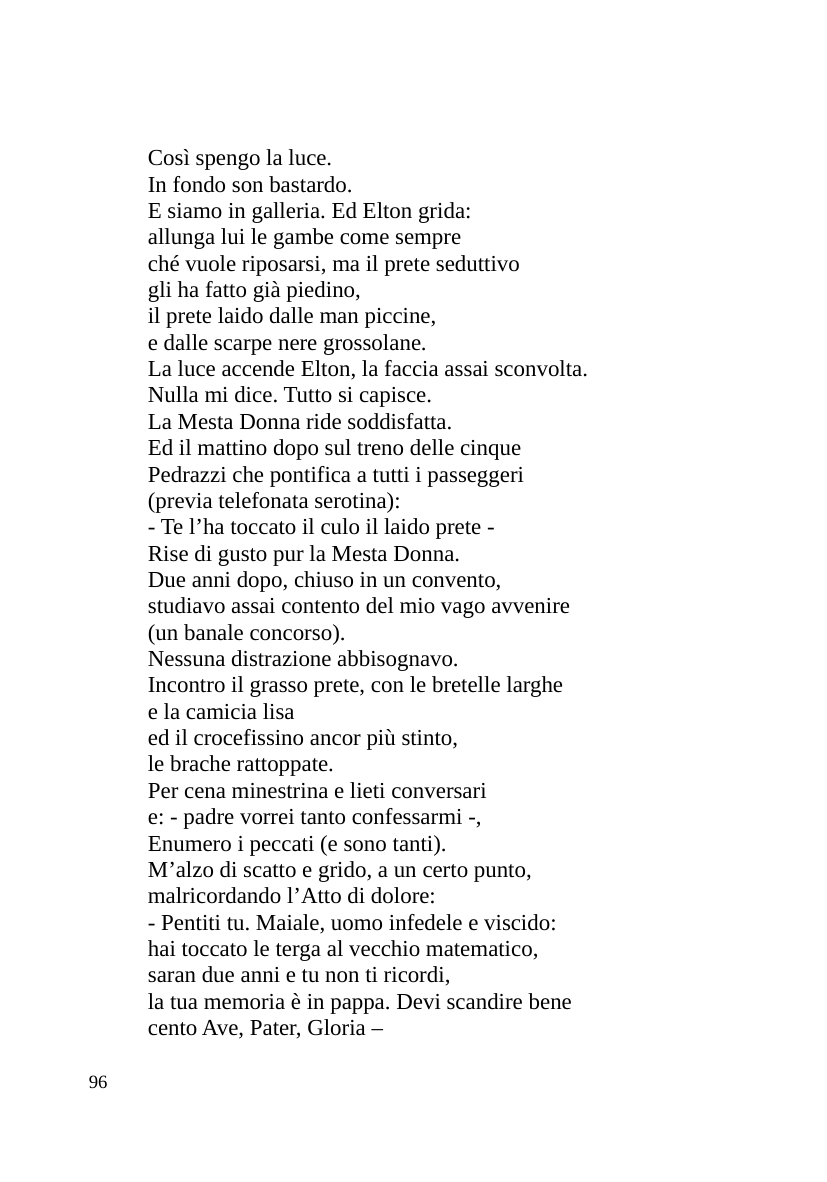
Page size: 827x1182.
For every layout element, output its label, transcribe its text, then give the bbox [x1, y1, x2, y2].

text Due anni dopo, chiuso in un convento, studiavo assai contento del mio vago avvenire [148, 566, 738, 619]
text ché vuole riposarsi, ma il prete seduttivo [148, 250, 738, 276]
text Nulla mi dice. Tutto si capisce. [148, 382, 738, 408]
text e dalle scarpe nere grossolane. [148, 329, 738, 355]
text ed il crocefissino ancor più stinto, [148, 724, 738, 751]
text - Te l’ha toccato il culo il laido prete - [148, 513, 738, 540]
text In fondo son bastardo. E siamo in galleria. Ed Elton grida: [148, 171, 738, 223]
text allunga lui le gambe come sempre [148, 223, 738, 250]
text Così spengo la luce. [148, 144, 738, 171]
text Incontro il grasso prete, con le bretelle larghe [148, 671, 738, 698]
text le brache rattoppate. [148, 751, 738, 777]
text gli ha fatto già piedino, [148, 276, 738, 302]
text La Mesta Donna ride soddisfatta. [148, 408, 738, 434]
text (previa telefonata serotina): [148, 487, 738, 513]
text La luce accende Elton, la faccia assai sconvolta. [148, 355, 738, 382]
text Pedrazzi che pontifica a tutti i passeggeri [148, 461, 738, 487]
text - Pentiti tu. Maiale, uomo infedele e viscido: hai toccato le terga al vecchio matematico, saran due anni e tu non ti ricordi, la tua memoria è in pappa. Devi scandire bene cento Ave, Pater, Gloria – [148, 909, 738, 1040]
text il prete laido dalle man piccine, [148, 302, 738, 329]
text malricordando l’Atto di dolore: [148, 882, 738, 909]
text Ed il mattino dopo sul treno delle cinque [148, 434, 738, 461]
text (un banale concorso). Nessuna distrazione abbisognavo. [148, 619, 738, 671]
text Rise di gusto pur la Mesta Donna. [148, 540, 738, 566]
text Per cena minestrina e lieti conversari e: - padre vorrei tanto confessarmi -, Enumero i peccati (e sono tanti). M’alzo di scatto e grido, a un certo punto, [148, 777, 738, 882]
text e la camicia lisa [148, 698, 738, 724]
